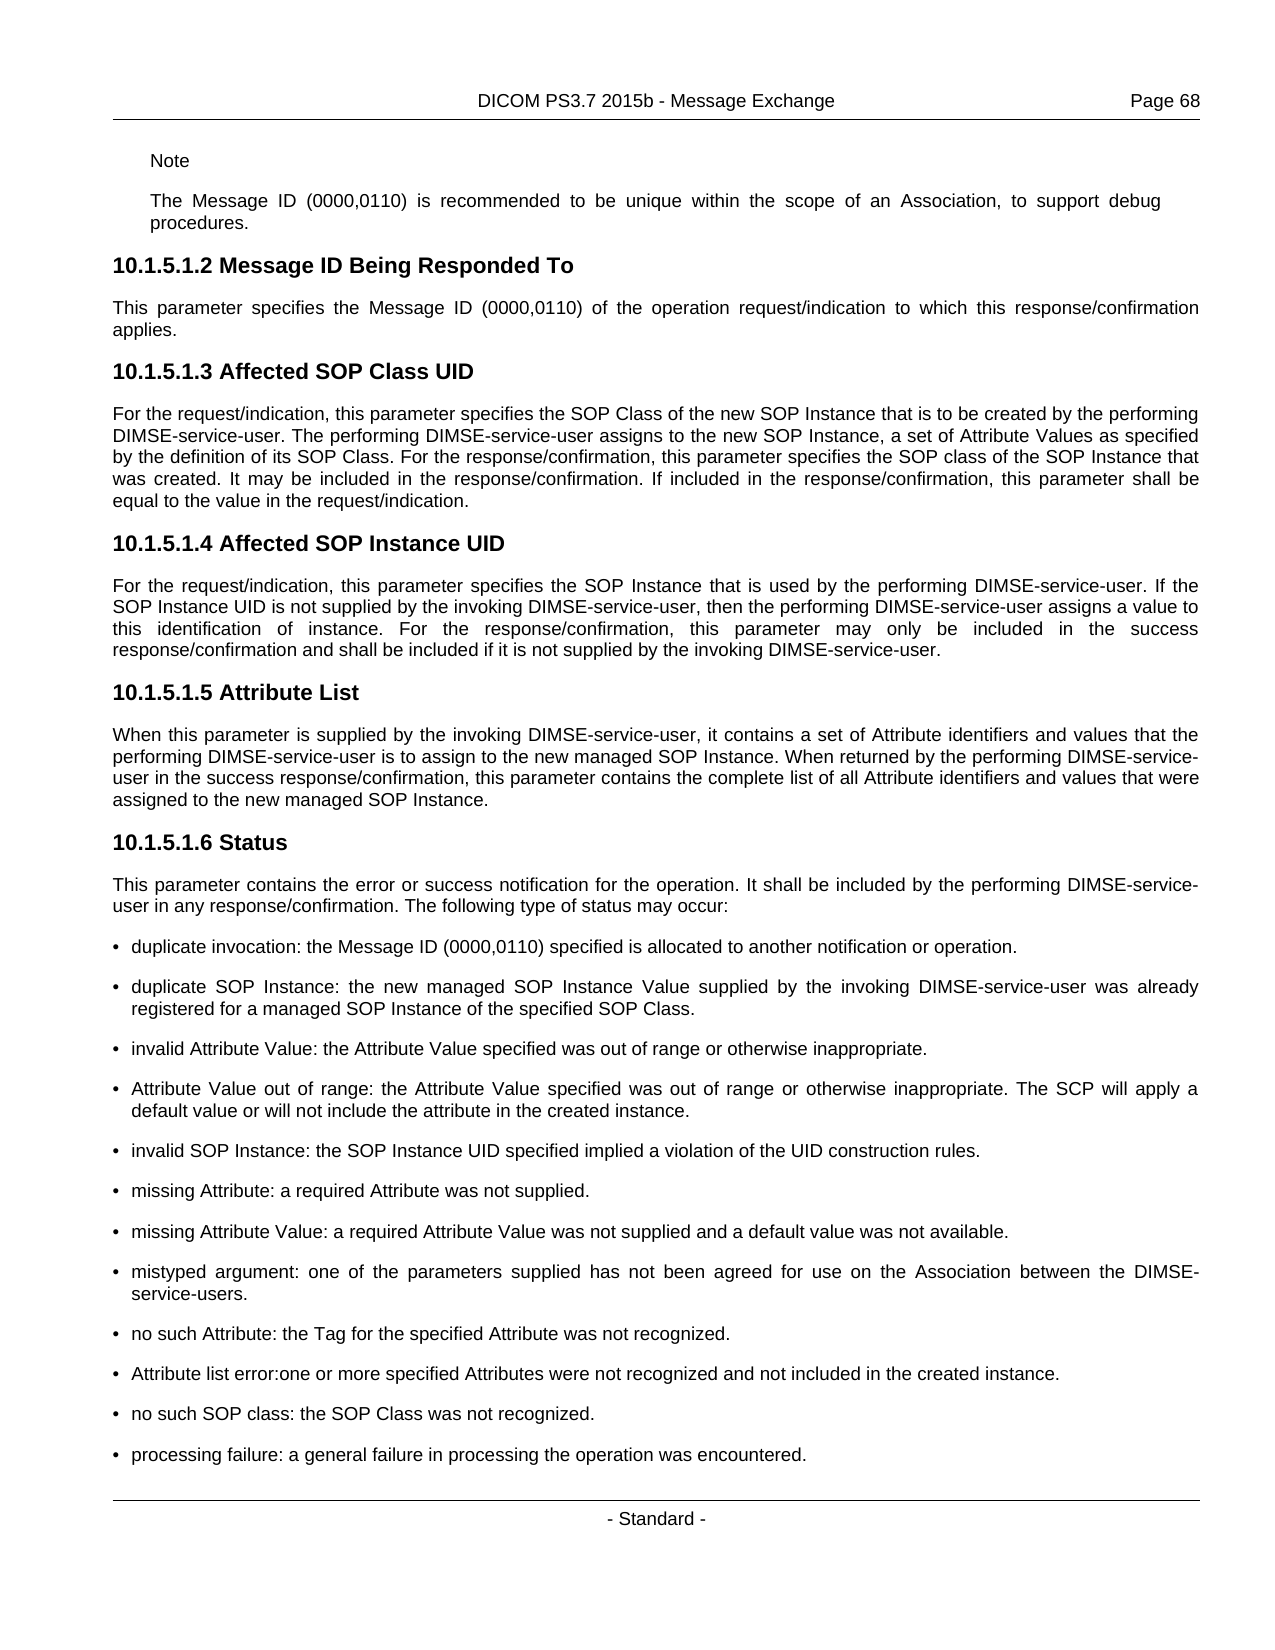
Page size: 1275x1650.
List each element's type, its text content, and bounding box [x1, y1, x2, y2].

list invalid Attribute Value: the Attribute Value specified was out of range or otherwise inappropriate. [112, 1038, 1200, 1059]
list processing failure: a general failure in processing the operation was encountered. [112, 1443, 1200, 1465]
list duplicate SOP Instance: the new managed SOP Instance Value supplied by the invoking DIMSE-service-user was already registered for a managed SOP Instance of the specified SOP Class. [112, 976, 1200, 1019]
text 10.1.5.1.4 Affected SOP Instance UID [112, 530, 1200, 556]
list invalid SOP Instance: the SOP Instance UID specified implied a violation of the UID construction rules. [112, 1140, 1200, 1161]
list missing Attribute: a required Attribute was not supplied. [112, 1180, 1200, 1202]
text 10.1.5.1.5 Attribute List [112, 679, 1200, 705]
text The Message ID (0000,0110) is recommended to be unique within the scope of an Association, to support debug procedures. [150, 190, 1162, 233]
text 10.1.5.1.6 Status [112, 829, 1200, 855]
list missing Attribute Value: a required Attribute Value was not supplied and a default value was not available. [112, 1220, 1200, 1242]
text When this parameter is supplied by the invoking DIMSE-service-user, it contains a set of Attribute identifiers and values that the performing DIMSE-service-user is to assign to the new managed SOP Instance. When returned by the performing DIMSE-service-user in the success response/confirmation, this parameter contains the complete list of all Attribute identifiers and values that were assigned to the new managed SOP Instance. [112, 724, 1200, 810]
text For the request/indication, this parameter specifies the SOP Instance that is used by the performing DIMSE-service-user. If the SOP Instance UID is not supplied by the invoking DIMSE-service-user, then the performing DIMSE-service-user assigns a value to this identification of instance. For the response/confirmation, this parameter may only be included in the success response/confirmation and shall be included if it is not supplied by the invoking DIMSE-service-user. [112, 574, 1200, 661]
text 10.1.5.1.2 Message ID Being Responded To [112, 252, 1200, 278]
list no such SOP class: the SOP Class was not recognized. [112, 1403, 1200, 1425]
list duplicate invocation: the Message ID (0000,0110) specified is allocated to another notification or operation. [112, 935, 1200, 957]
text For the request/indication, this parameter specifies the SOP Class of the new SOP Instance that is to be created by the performing DIMSE-service-user. The performing DIMSE-service-user assigns to the new SOP Instance, a set of Attribute Values as specified by the definition of its SOP Class. For the response/confirmation, this parameter specifies the SOP class of the SOP Instance that was created. It may be included in the response/confirmation. If included in the response/confirmation, this parameter shall be equal to the value in the request/indication. [112, 403, 1200, 511]
list Attribute list error:one or more specified Attributes were not recognized and not included in the created instance. [112, 1363, 1200, 1384]
text This parameter contains the error or success notification for the operation. It shall be included by the performing DIMSE-service-user in any response/confirmation. The following type of status may occur: [112, 873, 1200, 917]
text 10.1.5.1.3 Affected SOP Class UID [112, 359, 1200, 384]
text This parameter specifies the Message ID (0000,0110) of the operation request/indication to which this response/confirmation applies. [112, 297, 1200, 340]
list Attribute Value out of range: the Attribute Value specified was out of range or otherwise inappropriate. The SCP will apply a default value or will not include the attribute in the created instance. [112, 1078, 1200, 1121]
list mistyped argument: one of the parameters supplied has not been agreed for use on the Association between the DIMSE-service-users. [112, 1261, 1200, 1304]
text Note [150, 150, 1162, 172]
list no such Attribute: the Tag for the specified Attribute was not recognized. [112, 1323, 1200, 1344]
